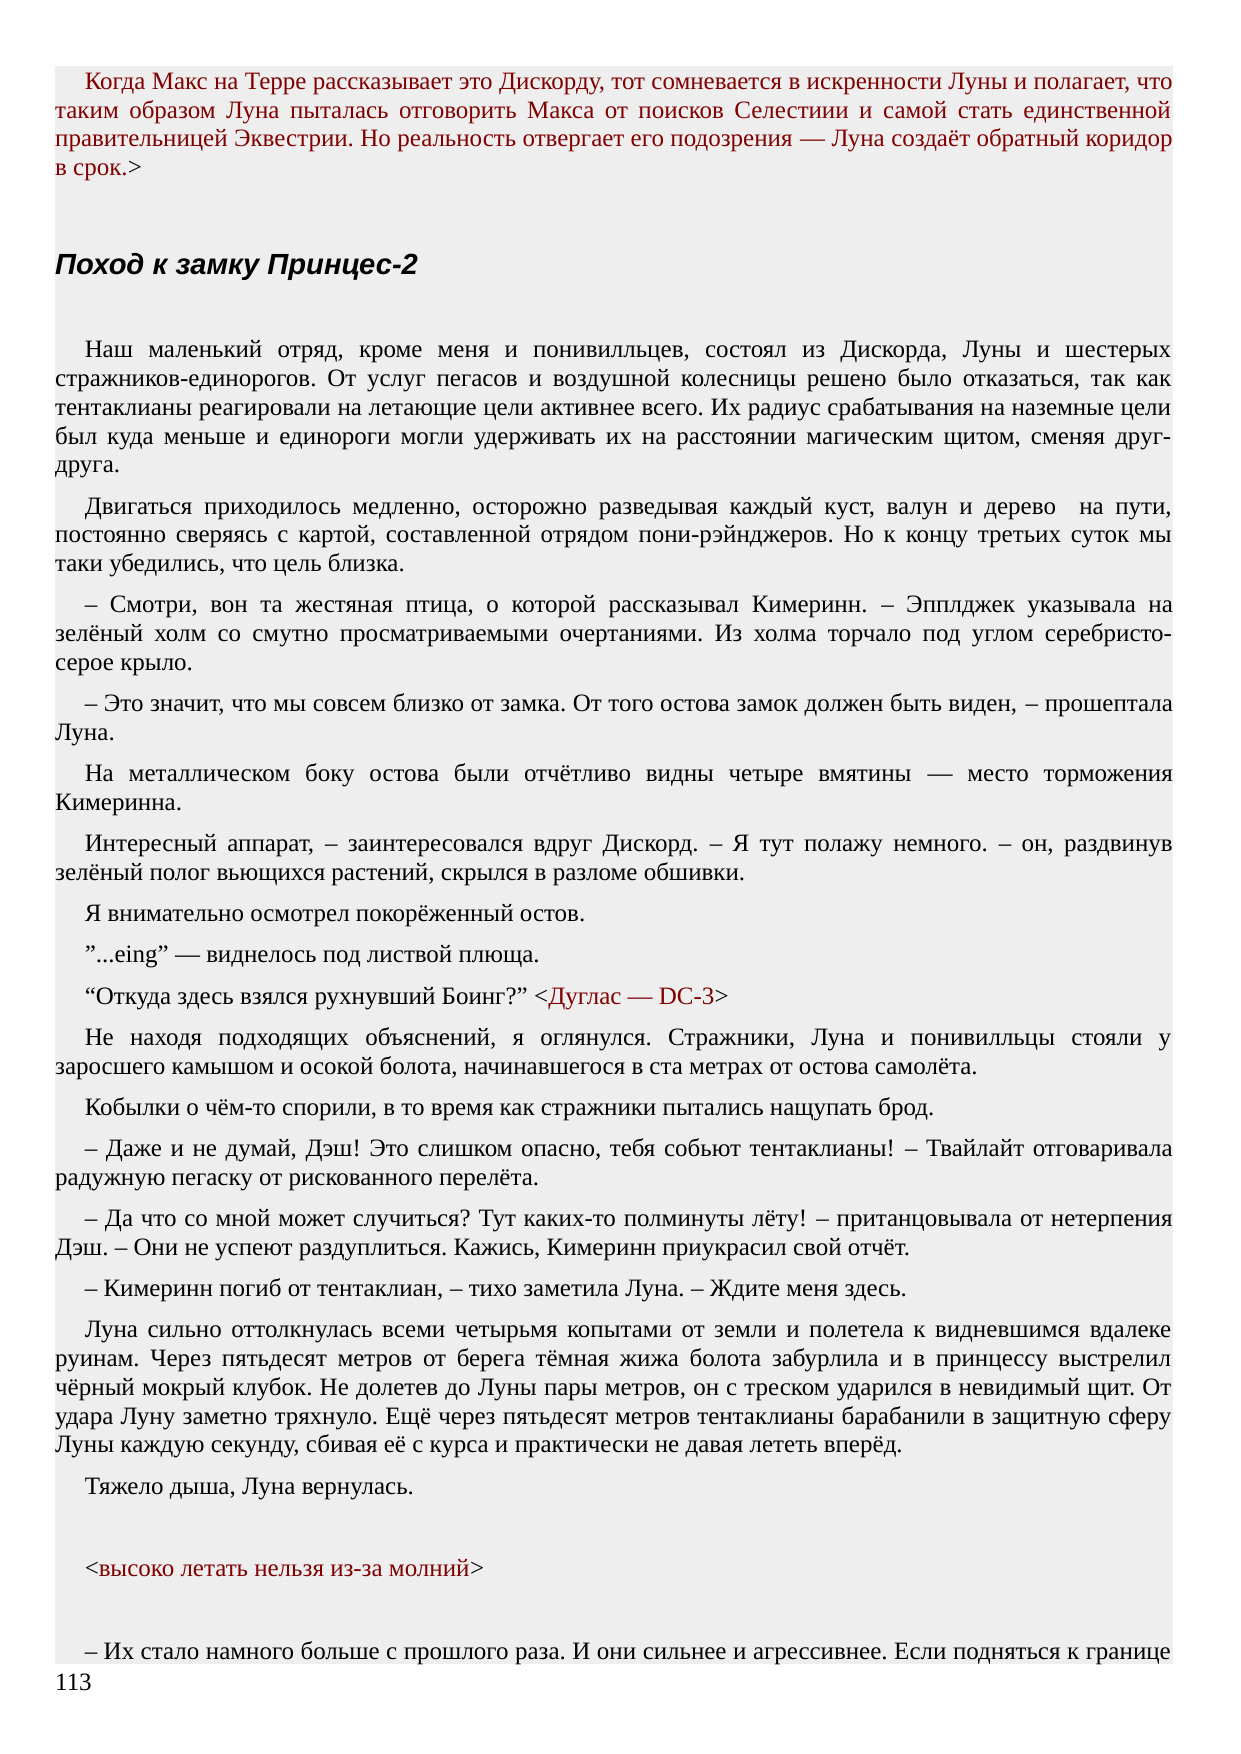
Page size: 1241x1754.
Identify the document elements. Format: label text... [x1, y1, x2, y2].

text Луна сильно оттолкнулась всеми четырьмя копытами от земли и полетела к видневшимся вдалеке руинам. Через пятьдесят метров от берега тёмная жижа болота забурлила и в принцессу выстрелил чёрный мокрый клубок. Не долетев до Луны пары метров, он с треском ударился в невидимый щит. От удара Луну заметно тряхнуло. Ещё через пятьдесят метров тентаклианы барабанили в защитную сферу Луны каждую секунду, сбивая её с курса и практически не давая лететь вперёд. [55, 1314, 1173, 1458]
text Наш маленький отряд, кроме меня и понивилльцев, состоял из Дискорда, Луны и шестерых стражников-единорогов. От услуг пегасов и воздушной колесницы решено было отказаться, так как тентаклианы реагировали на летающие цели активнее всего. Их радиус срабатывания на наземные цели был куда меньше и единороги могли удерживать их на расстоянии магическим щитом, сменяя друг-друга. [55, 334, 1173, 478]
text Интересный аппарат, – заинтересовался вдруг Дискорд. – Я тут полажу немного. – он, раздвинув зелёный полог вьющихся растений, скрылся в разломе обшивки. [55, 828, 1173, 886]
text ”...eing” — виднелось под листвой плюща. [55, 939, 1173, 968]
text Не находя подходящих объяснений, я оглянулся. Стражники, Луна и понивилльцы стояли у заросшего камышом и осокой болота, начинавшегося в ста метрах от остова самолёта. [55, 1022, 1173, 1079]
text Кобылки о чём-то спорили, в то время как стражники пытались нащупать брод. [55, 1092, 1173, 1121]
text Я внимательно осмотрел покорёженный остов. [55, 898, 1173, 927]
text – Кимеринн погиб от тентаклиан, – тихо заметила Луна. – Ждите меня здесь. [55, 1273, 1173, 1302]
text Когда Макс на Терре рассказывает это Дискорду, тот сомневается в искренности Луны и полагает, что таким образом Луна пыталась отговорить Макса от поисков Селестиии и самой стать единственной правительницей Эквестрии. Но реальность отвергает его подозрения — Луна создаёт обратный коридор в срок.> [55, 66, 1173, 181]
subtitle Поход к замку Принцес-2 [55, 247, 1173, 281]
text <высоко летать нельзя из-за молний> [55, 1553, 1173, 1582]
text – Смотри, вон та жестяная птица, о которой рассказывал Кимеринн. – Эпплджек указывала на зелёный холм со смутно просматриваемыми очертаниями. Из холма торчало под углом серебристо-серое крыло. [55, 589, 1173, 676]
text Тяжело дыша, Луна вернулась. [55, 1471, 1173, 1499]
text – Даже и не думай, Дэш! Это слишком опасно, тебя собьют тентаклианы! – Твайлайт отговаривала радужную пегаску от рискованного перелёта. [55, 1133, 1173, 1191]
text – Да что со мной может случиться? Тут каких-то полминуты лёту! – пританцовывала от нетерпения Дэш. – Они не успеют раздуплиться. Кажись, Кимеринн приукрасил свой отчёт. [55, 1203, 1173, 1261]
text “Откуда здесь взялся рухнувший Боинг?” <Дуглас — DC-3> [55, 981, 1173, 1009]
text – Это значит, что мы совсем близко от замка. От того остова замок должен быть виден, – прошептала Луна. [55, 688, 1173, 746]
text – Их стало намного больше с прошлого раза. И они сильнее и агрессивнее. Если подняться к границе [55, 1636, 1173, 1664]
text На металлическом боку остова были отчётливо видны четыре вмятины — место торможения Кимеринна. [55, 758, 1173, 816]
text Двигаться приходилось медленно, осторожно разведывая каждый куст, валун и дерево на пути, постоянно сверяясь с картой, составленной отрядом пони-рэйнджеров. Но к концу третьих суток мы таки убедились, что цель близка. [55, 491, 1173, 577]
